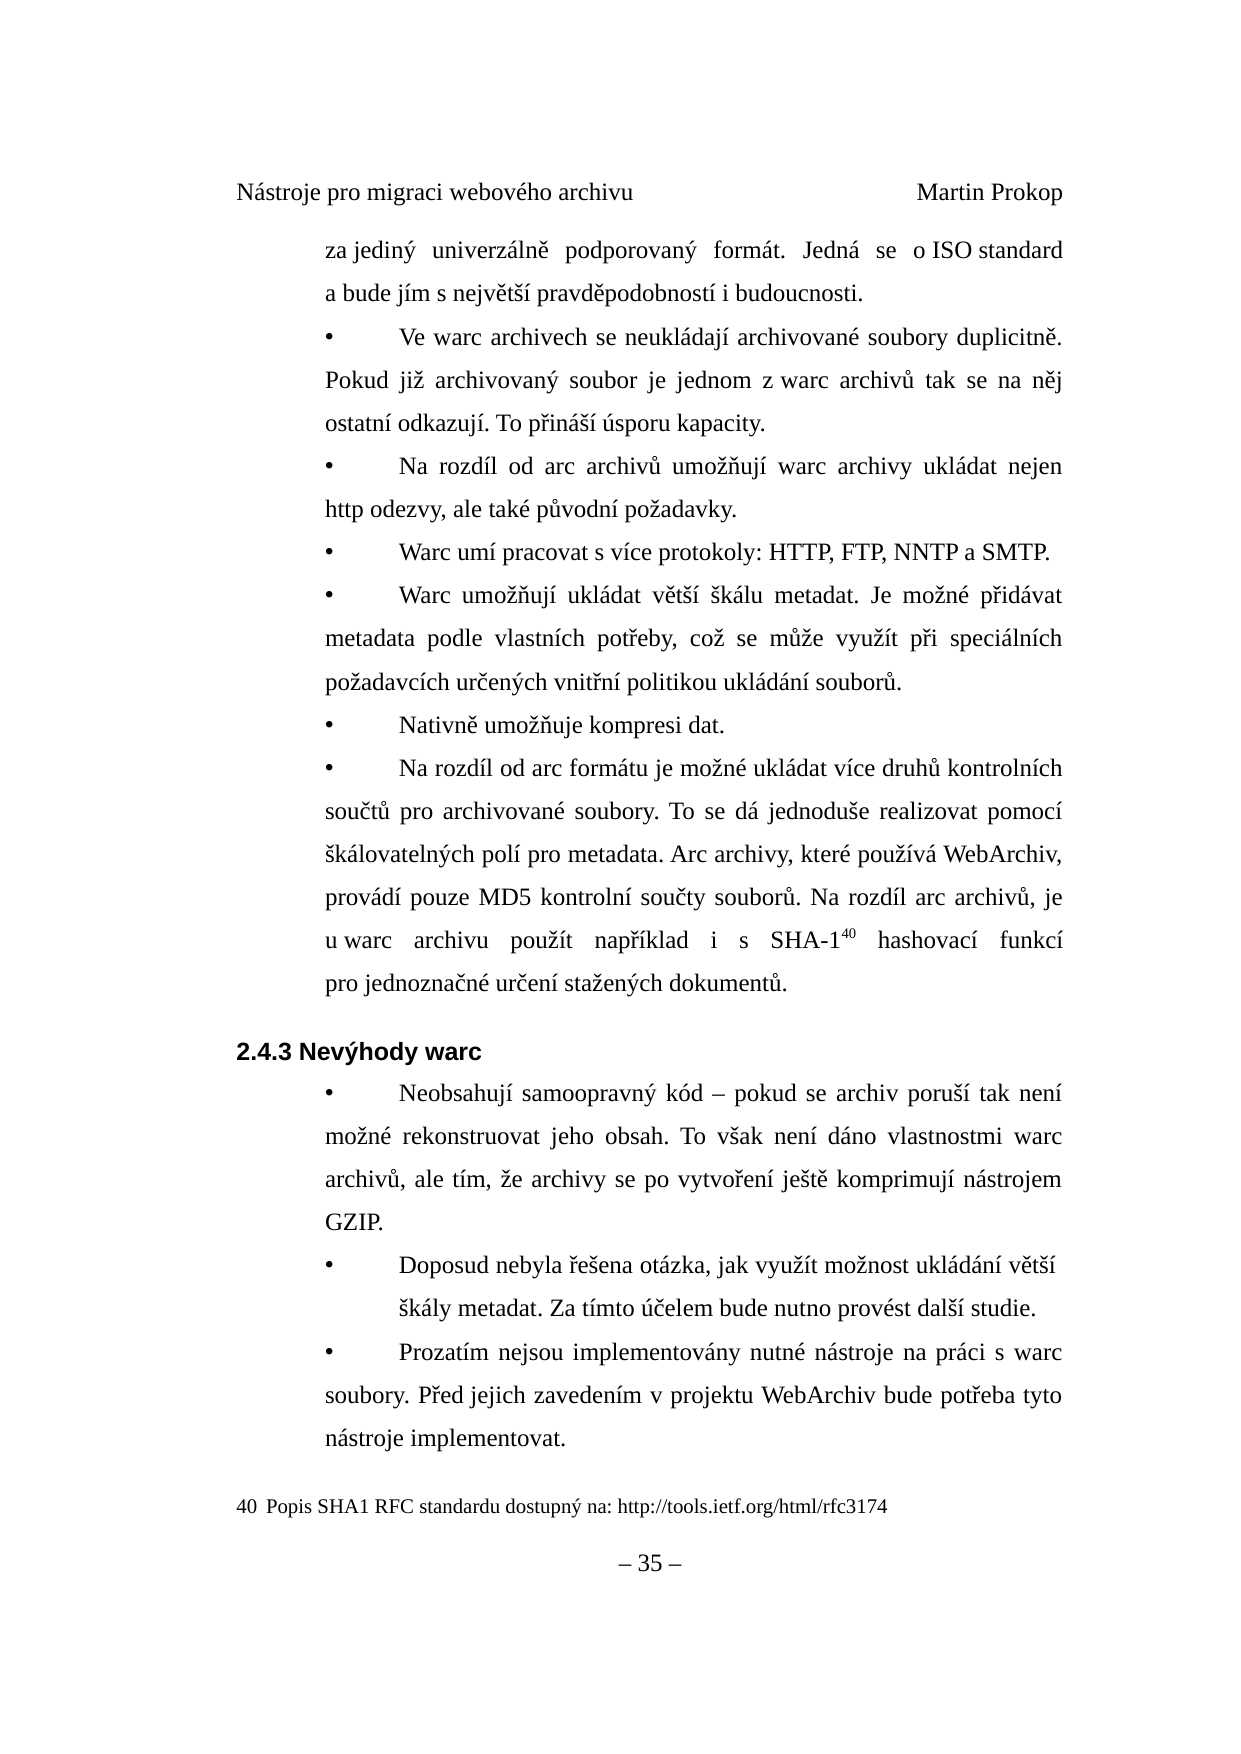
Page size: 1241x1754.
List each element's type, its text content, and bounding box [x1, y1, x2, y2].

list Doposud nebyla řešena otázka, jak využít možnost ukládání větší škály metadat. Za tímto účelem bude nutno provést další studie. [325, 1250, 1063, 1322]
list za jediný univerzálně podporovaný formát. Jedná se o ISO standard a bude jím s největší pravděpodobností i budoucnosti. [325, 235, 1063, 307]
list Ve warc archivech se neukládají archivované soubory duplicitně. Pokud již archivovaný soubor je jednom z warc archivů tak se na něj ostatní odkazují. To přináší úsporu kapacity. [325, 322, 1063, 437]
list Warc umí pracovat s více protokoly: HTTP, FTP, NNTP a SMTP. [325, 537, 1063, 566]
list Neobsahují samoopravný kód – pokud se archiv poruší tak není možné rekonstruovat jeho obsah. To však není dáno vlastnostmi warc archivů, ale tím, že archivy se po vytvoření ještě komprimují nástrojem GZIP. [325, 1078, 1063, 1236]
list Popis SHA1 RFC standardu dostupný na: http://tools.ietf.org/html/rfc3174 [236, 1494, 1063, 1518]
list Prozatím nejsou implementovány nutné nástroje na práci s warc soubory. Před jejich zavedením v projektu WebArchiv bude potřeba tyto nástroje implementovat. [325, 1337, 1063, 1452]
list Na rozdíl od arc archivů umožňují warc archivy ukládat nejen http odezvy, ale také původní požadavky. [325, 451, 1063, 523]
list Nativně umožňuje kompresi dat. [325, 710, 1063, 738]
list Warc umožňují ukládat větší škálu metadat. Je možné přidávat metadata podle vlastních potřeby, což se může využít při speciálních požadavcích určených vnitřní politikou ukládání souborů. [325, 580, 1063, 695]
subtitle 2.4.3 Nevýhody warc [236, 1037, 1063, 1065]
list Na rozdíl od arc formátu je možné ukládat více druhů kontrolních součtů pro archivované soubory. To se dá jednoduše realizovat pomocí škálovatelných polí pro metadata. Arc archivy, které používá WebArchiv, provádí pouze MD5 kontrolní součty souborů. Na rozdíl arc archivů, je u warc archivu použít například i s SHA-1 hashovací funkcí pro jednoznačné určení stažených dokumentů. [325, 753, 1063, 997]
